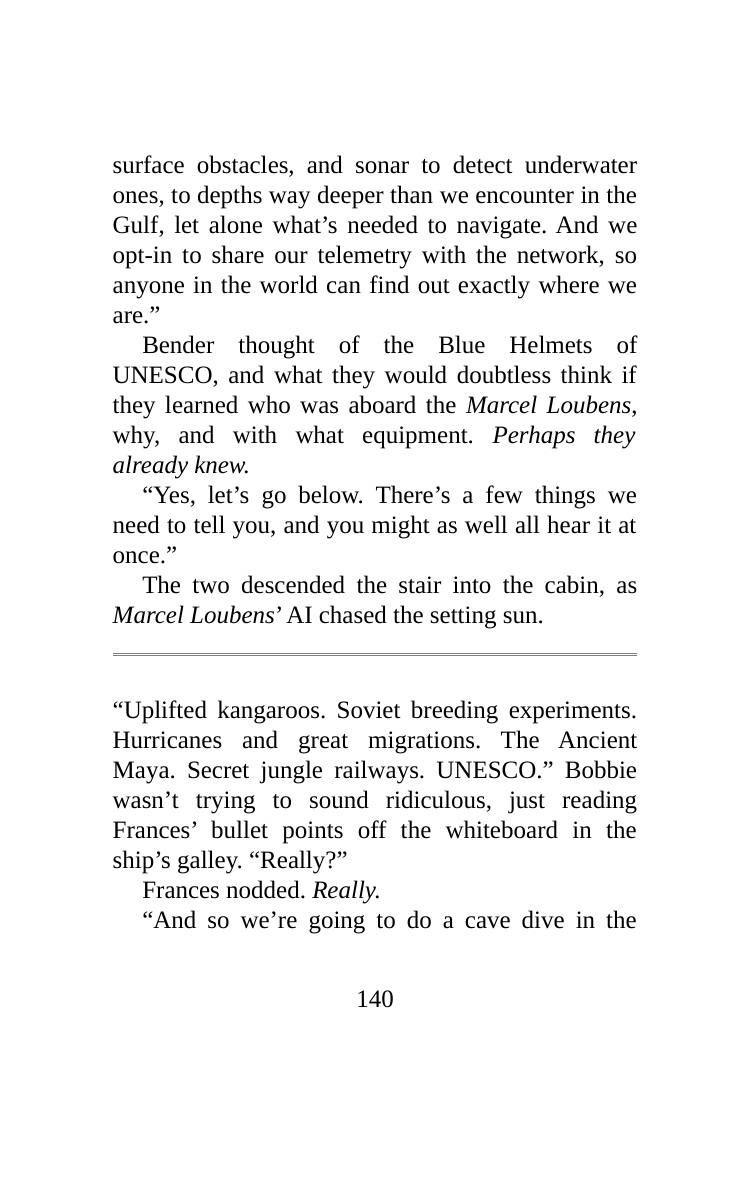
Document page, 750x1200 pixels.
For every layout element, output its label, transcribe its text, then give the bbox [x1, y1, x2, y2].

text Bender thought of the Blue Helmets of UNESCO, and what they would doubtless think if they learned who was aboard the Marcel Loubens, why, and with what equipment. Perhaps they already knew. [112, 330, 637, 480]
text The two descended the stair into the cabin, as Marcel Loubens’ AI chased the setting sun. [112, 570, 637, 630]
text “And so we’re going to do a cave dive in the [112, 904, 637, 934]
text “Uplifted kangaroos. Soviet breeding experiments. Hurricanes and great migrations. The Ancient Maya. Secret jungle railways. UNESCO.” Bobbie wasn’t trying to sound ridiculous, just reading Frances’ bullet points off the whiteboard in the ship’s galley. “Really?” [112, 694, 637, 874]
text surface obstacles, and sonar to detect underwater ones, to depths way deeper than we encounter in the Gulf, let alone what’s needed to navigate. And we opt-in to share our telemetry with the network, so anyone in the world can find out exactly where we are.” [112, 150, 637, 330]
text Frances nodded. Really. [112, 874, 637, 904]
text “Yes, let’s go below. There’s a few things we need to tell you, and you might as well all hear it at once.” [112, 480, 637, 570]
